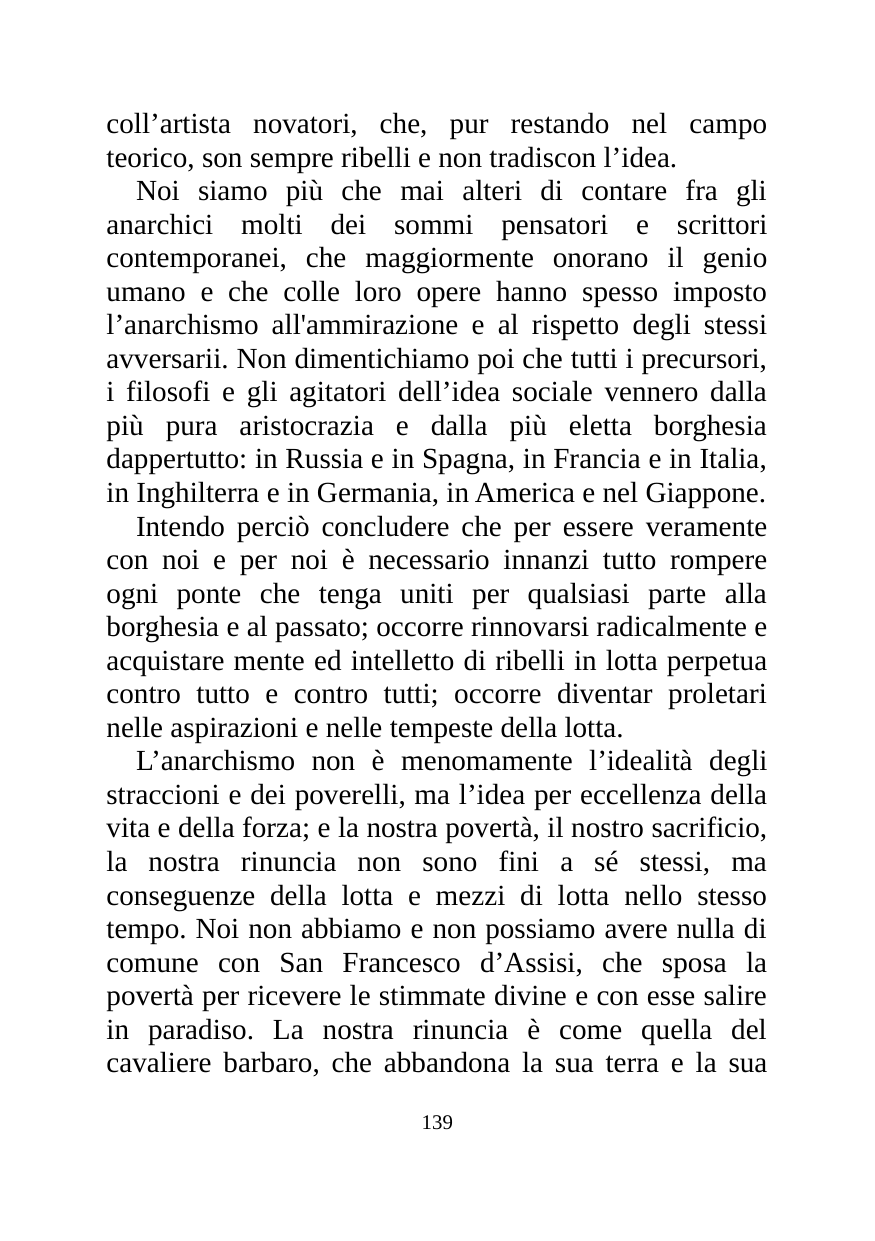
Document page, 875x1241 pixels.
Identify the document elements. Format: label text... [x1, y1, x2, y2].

text L’anarchismo non è menomamente l’idealità degli straccioni e dei poverelli, ma l’idea per eccellenza della vita e della forza; e la nostra povertà, il nostro sacrificio, la nostra rinuncia non sono fini a sé stessi, ma conseguenze della lotta e mezzi di lotta nello stesso tempo. Noi non abbiamo e non possiamo avere nulla di comune con San Francesco d’Assisi, che sposa la povertà per ricevere le stimmate divine e con esse salire in paradiso. La nostra rinuncia è come quella del cavaliere barbaro, che abbandona la sua terra e la sua [106, 743, 768, 1079]
text Noi siamo più che mai alteri di contare fra gli anarchici molti dei sommi pensatori e scrittori contemporanei, che maggiormente onorano il genio umano e che colle loro opere hanno spesso imposto l’anarchismo all'ammirazione e al rispetto degli stessi avversarii. Non dimentichiamo poi che tutti i precursori, i filosofi e gli agitatori dell’idea sociale vennero dalla più pura aristocrazia e dalla più eletta borghesia dappertutto: in Russia e in Spagna, in Francia e in Italia, in Inghilterra e in Germania, in America e nel Giappone. [106, 173, 768, 509]
text Intendo perciò concludere che per essere veramente con noi e per noi è necessario innanzi tutto rompere ogni ponte che tenga uniti per qualsiasi parte alla borghesia e al passato; occorre rinnovarsi radicalmente e acquistare mente ed intelletto di ribelli in lotta perpetua contro tutto e contro tutti; occorre diventar proletari nelle aspirazioni e nelle tempeste della lotta. [106, 509, 768, 743]
text coll’artista novatori, che, pur restando nel campo teorico, son sempre ribelli e non tradiscon l’idea. [106, 106, 768, 173]
